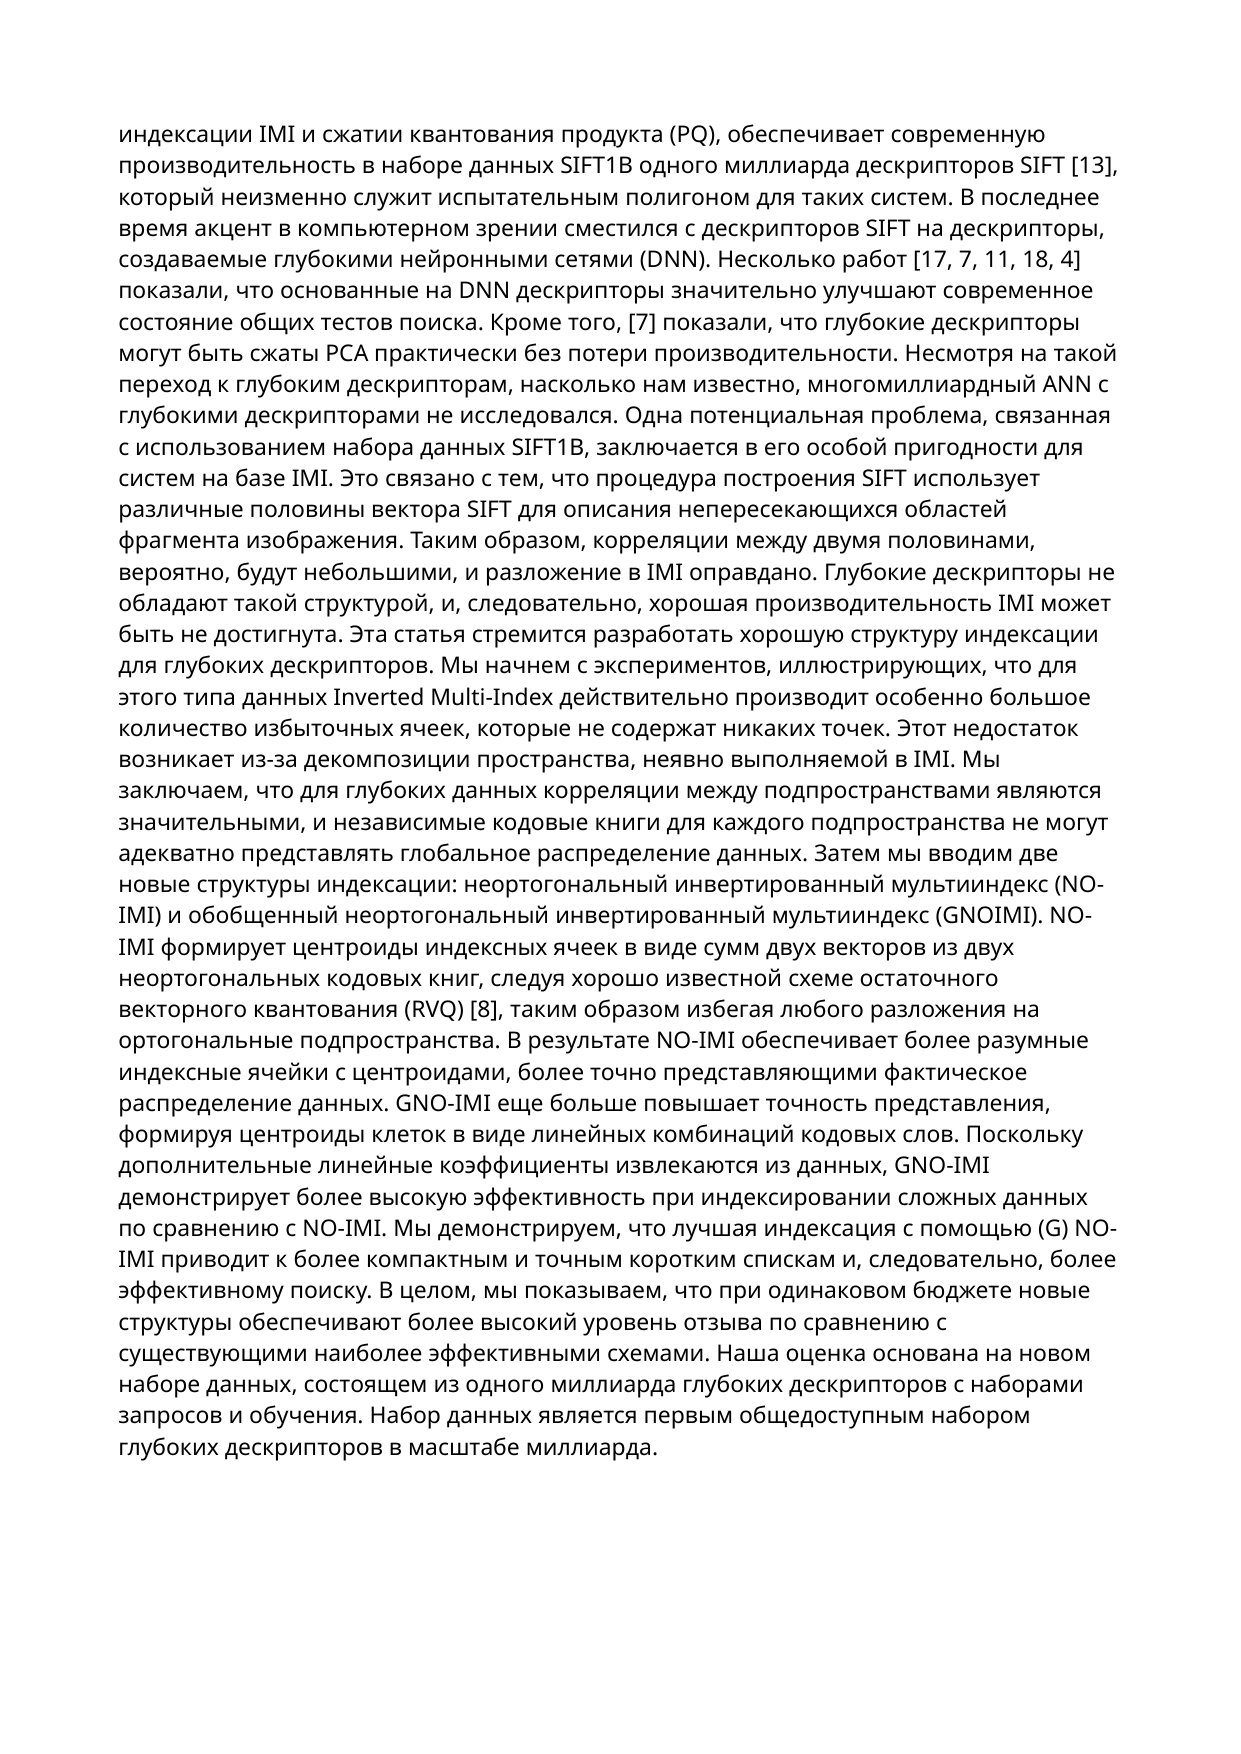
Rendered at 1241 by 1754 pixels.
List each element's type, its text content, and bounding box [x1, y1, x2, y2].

text индексации IMI и сжатии квантования продукта (PQ), обеспечивает современную производительность в наборе данных SIFT1B одного миллиарда дескрипторов SIFT [13], который неизменно служит испытательным полигоном для таких систем. В последнее время акцент в компьютерном зрении сместился с дескрипторов SIFT на дескрипторы, создаваемые глубокими нейронными сетями (DNN). Несколько работ [17, 7, 11, 18, 4] показали, что основанные на DNN дескрипторы значительно улучшают современное состояние общих тестов поиска. Кроме того, [7] показали, что глубокие дескрипторы могут быть сжаты PCA практически без потери производительности. Несмотря на такой переход к глубоким дескрипторам, насколько нам известно, многомиллиардный ANN с глубокими дескрипторами не исследовался. Одна потенциальная проблема, связанная с использованием набора данных SIFT1B, заключается в его особой пригодности для систем на базе IMI. Это связано с тем, что процедура построения SIFT использует различные половины вектора SIFT для описания непересекающихся областей фрагмента изображения. Таким образом, корреляции между двумя половинами, вероятно, будут небольшими, и разложение в IMI оправдано. Глубокие дескрипторы не обладают такой структурой, и, следовательно, хорошая производительность IMI может быть не достигнута. Эта статья стремится разработать хорошую структуру индексации для глубоких дескрипторов. Мы начнем с экспериментов, иллюстрирующих, что для этого типа данных Inverted Multi-Index действительно производит особенно большое количество избыточных ячеек, которые не содержат никаких точек. Этот недостаток возникает из-за декомпозиции пространства, неявно выполняемой в IMI. Мы заключаем, что для глубоких данных корреляции между подпространствами являются значительными, и независимые кодовые книги для каждого подпространства не могут адекватно представлять глобальное распределение данных. Затем мы вводим две новые структуры индексации: неортогональный инвертированный мультииндекс (NO-IMI) и обобщенный неортогональный инвертированный мультииндекс (GNOIMI). NO-IMI формирует центроиды индексных ячеек в виде сумм двух векторов из двух неортогональных кодовых книг, следуя хорошо известной схеме остаточного векторного квантования (RVQ) [8], таким образом избегая любого разложения на ортогональные подпространства. В результате NO-IMI обеспечивает более разумные индексные ячейки с центроидами, более точно представляющими фактическое распределение данных. GNO-IMI еще больше повышает точность представления, формируя центроиды клеток в виде линейных комбинаций кодовых слов. Поскольку дополнительные линейные коэффициенты извлекаются из данных, GNO-IMI демонстрирует более высокую эффективность при индексировании сложных данных по сравнению с NO-IMI. Мы демонстрируем, что лучшая индексация с помощью (G) NO-IMI приводит к более компактным и точным коротким спискам и, следовательно, более эффективному поиску. В целом, мы показываем, что при одинаковом бюджете новые структуры обеспечивают более высокий уровень отзыва по сравнению с существующими наиболее эффективными схемами. Наша оценка основана на новом наборе данных, состоящем из одного миллиарда глубоких дескрипторов с наборами запросов и обучения. Набор данных является первым общедоступным набором глубоких дескрипторов в масштабе миллиарда. [118, 118, 1122, 1462]
